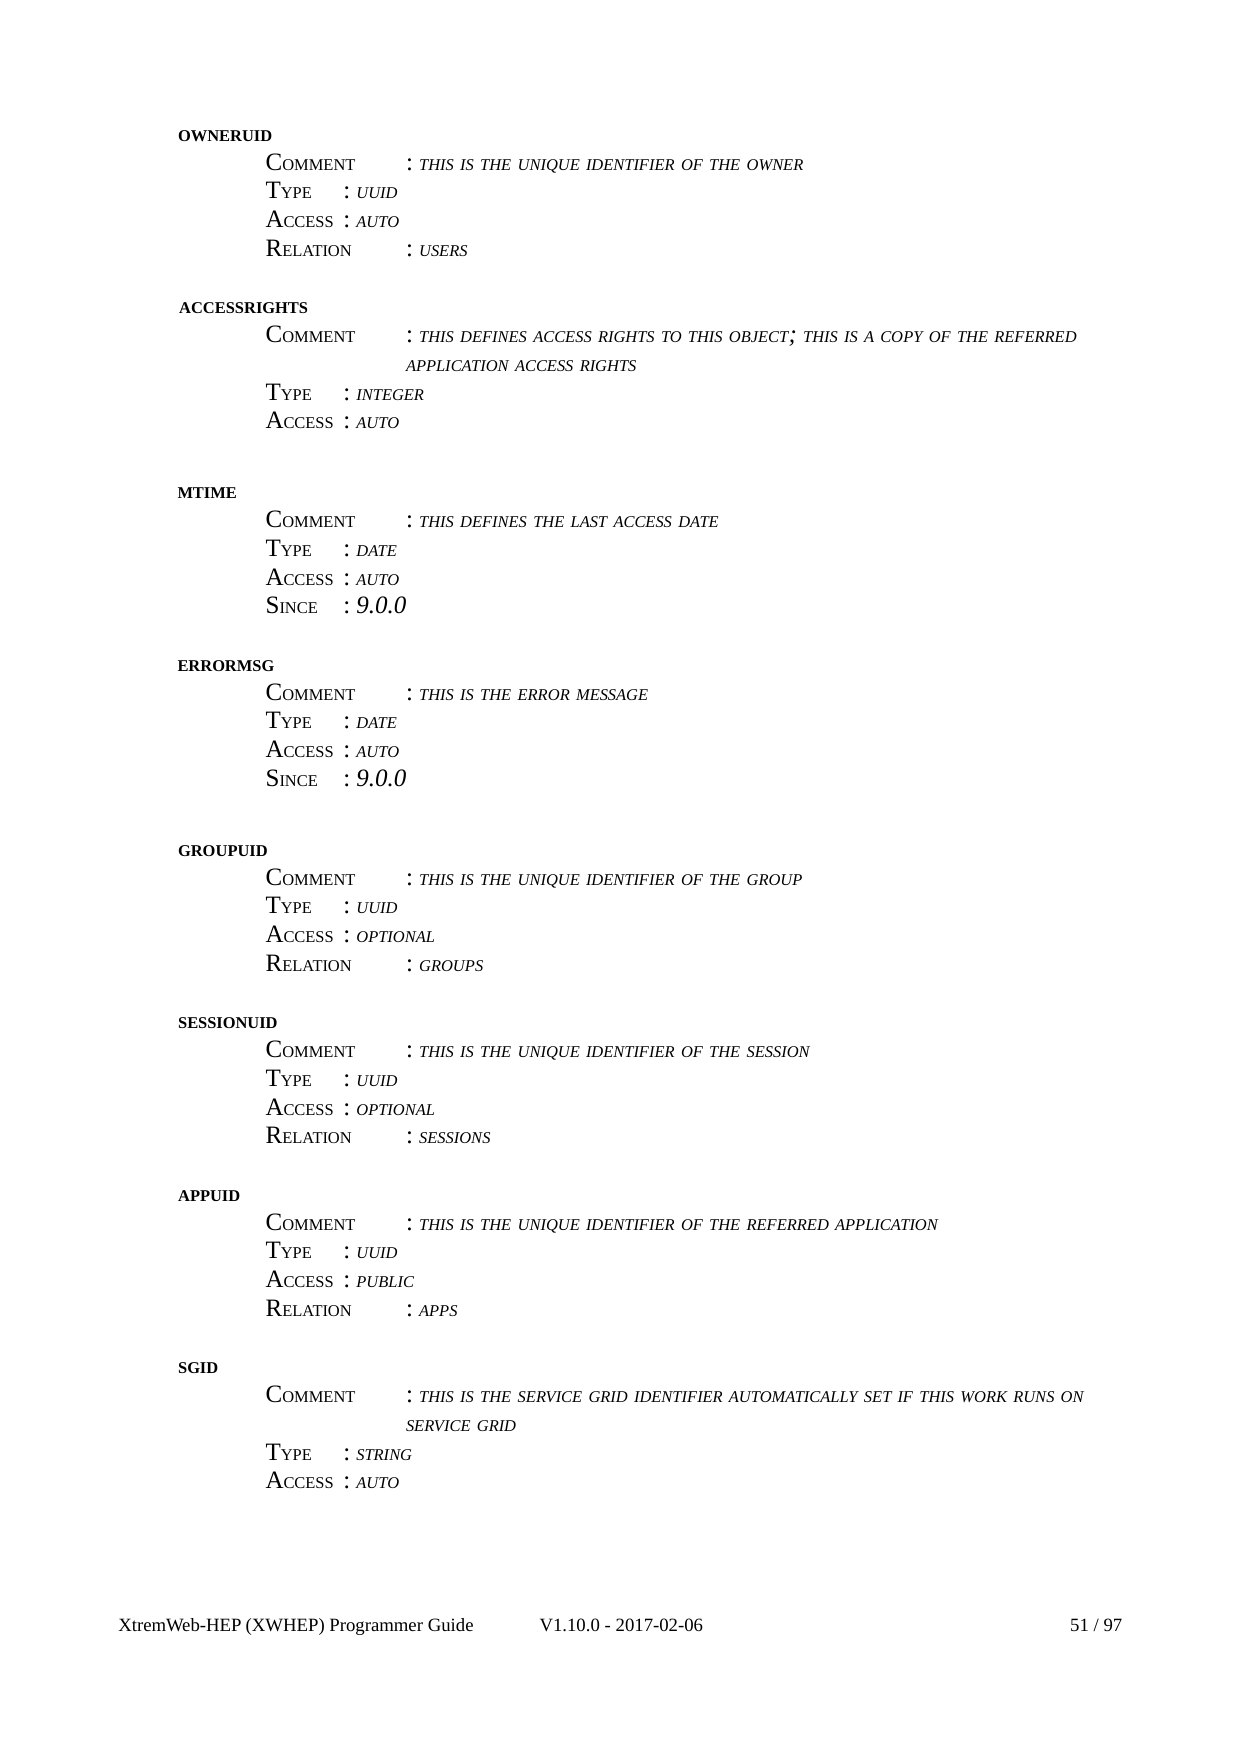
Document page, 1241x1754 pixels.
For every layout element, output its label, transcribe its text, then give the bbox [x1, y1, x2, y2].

text Access : auto [265, 406, 1122, 434]
text Relation : users [265, 233, 1122, 262]
text Since : 9.0.0 [265, 763, 1122, 792]
text owneruid [178, 118, 1122, 147]
text accessrights [179, 291, 1122, 319]
text Comment : this defines access rights to this object; this is a copy of the referred application access rights [265, 319, 1122, 377]
text Type : uuid [265, 891, 1122, 919]
text appuid [178, 1178, 1122, 1207]
text Type : uuid [265, 176, 1122, 204]
text Access : auto [265, 734, 1122, 763]
text Type : date [265, 706, 1122, 734]
text sessionuid [178, 1006, 1122, 1034]
text Since : 9.0.0 [265, 591, 1122, 619]
text Type : uuid [265, 1063, 1122, 1092]
text groupuid [178, 833, 1122, 862]
text Comment : this defines the last access date [265, 504, 1122, 533]
text Relation : apps [265, 1293, 1122, 1322]
text Access : auto [265, 1466, 1122, 1494]
text Comment : this is the service grid identifier automatically set if this work runs on service grid [265, 1379, 1122, 1437]
text Type : date [265, 533, 1122, 562]
text Comment : this is the error message [265, 677, 1122, 706]
text Access : optional [265, 1092, 1122, 1121]
text Type : integer [265, 377, 1122, 406]
text errormsg [177, 648, 1122, 677]
text sgid [178, 1351, 1122, 1379]
text Type : string [265, 1437, 1122, 1466]
text Relation : groups [265, 948, 1122, 977]
text Type : uuid [265, 1236, 1122, 1264]
text Access : optional [265, 919, 1122, 948]
text Relation : sessions [265, 1121, 1122, 1149]
text Access : public [265, 1264, 1122, 1293]
text Comment : this is the unique identifier of the group [265, 862, 1122, 891]
text mtime [177, 476, 1122, 504]
text Access : auto [265, 204, 1122, 233]
text Comment : this is the unique identifier of the owner [265, 147, 1122, 176]
text Comment : this is the unique identifier of the referred application [265, 1207, 1122, 1236]
text Access : auto [265, 562, 1122, 591]
text Comment : this is the unique identifier of the session [265, 1034, 1122, 1063]
